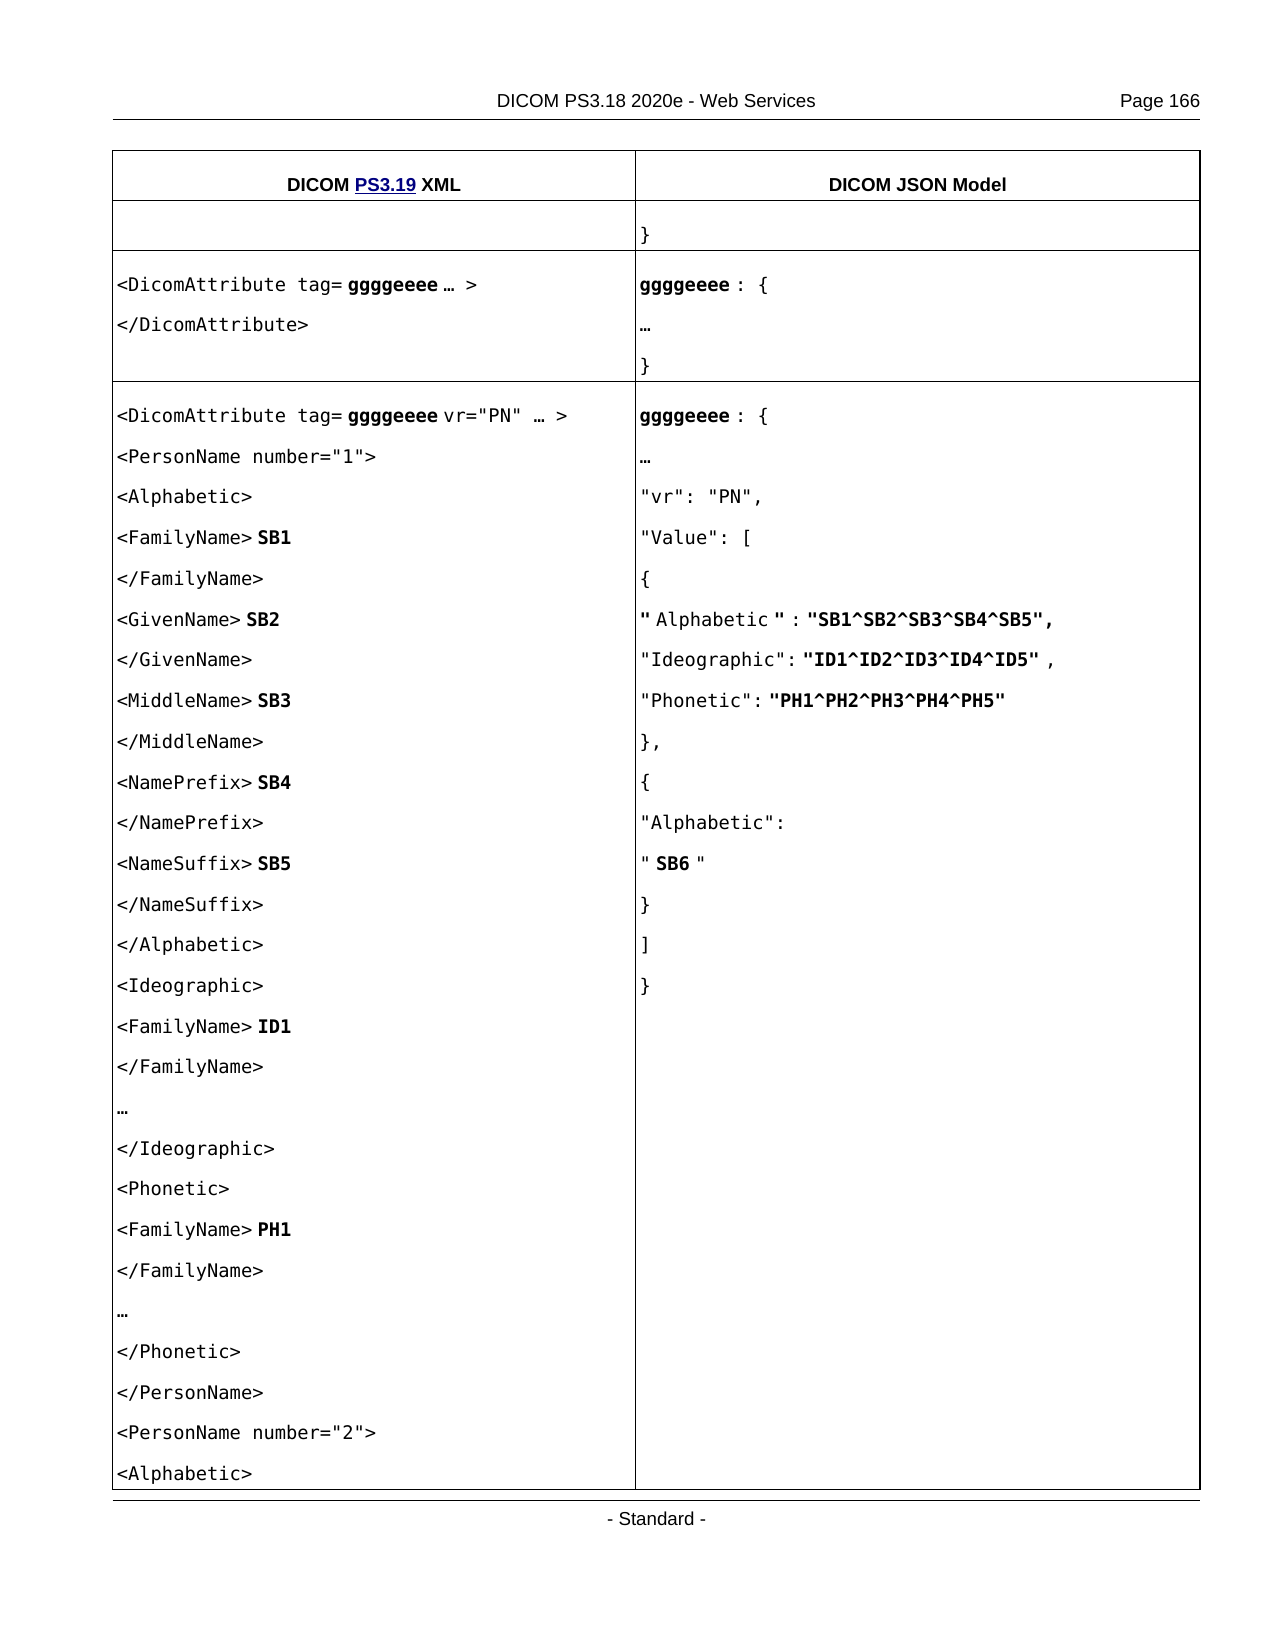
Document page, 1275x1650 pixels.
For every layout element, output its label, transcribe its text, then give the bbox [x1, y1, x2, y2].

table_cell [113, 201, 635, 250]
table_cell } [636, 201, 1199, 250]
table_header DICOM PS3.19 XML [113, 151, 635, 200]
table_cell <DicomAttribute tag= ggggeeee vr="PN" … > <PersonName number="1"> <Alphabetic> <FamilyName> SB1 </FamilyName> <GivenName> SB2 </GivenName> <MiddleName> SB3 </MiddleName> <NamePrefix> SB4 </NamePrefix> <NameSuffix> SB5 </NameSuffix> </Alphabetic> <Ideographic> <FamilyName> ID1 </FamilyName> … </Ideographic> <Phonetic> <FamilyName> PH1 </FamilyName> … </Phonetic> </PersonName> <PersonName number="2"> <Alphabetic> [113, 382, 635, 1489]
table_header DICOM JSON Model [636, 151, 1199, 200]
table_cell <DicomAttribute tag= ggggeeee … > </DicomAttribute> [113, 251, 635, 381]
table_cell ggggeeee : { … "vr": "PN", "Value": [ { " Alphabetic " : "SB1^SB2^SB3^SB4^SB5", "Ideographic": "ID1^ID2^ID3^ID4^ID5" , "Phonetic": "PH1^PH2^PH3^PH4^PH5" }, { "Alphabetic": " SB6 " } ] } [636, 382, 1199, 1489]
table_cell ggggeeee : { … } [636, 251, 1199, 381]
